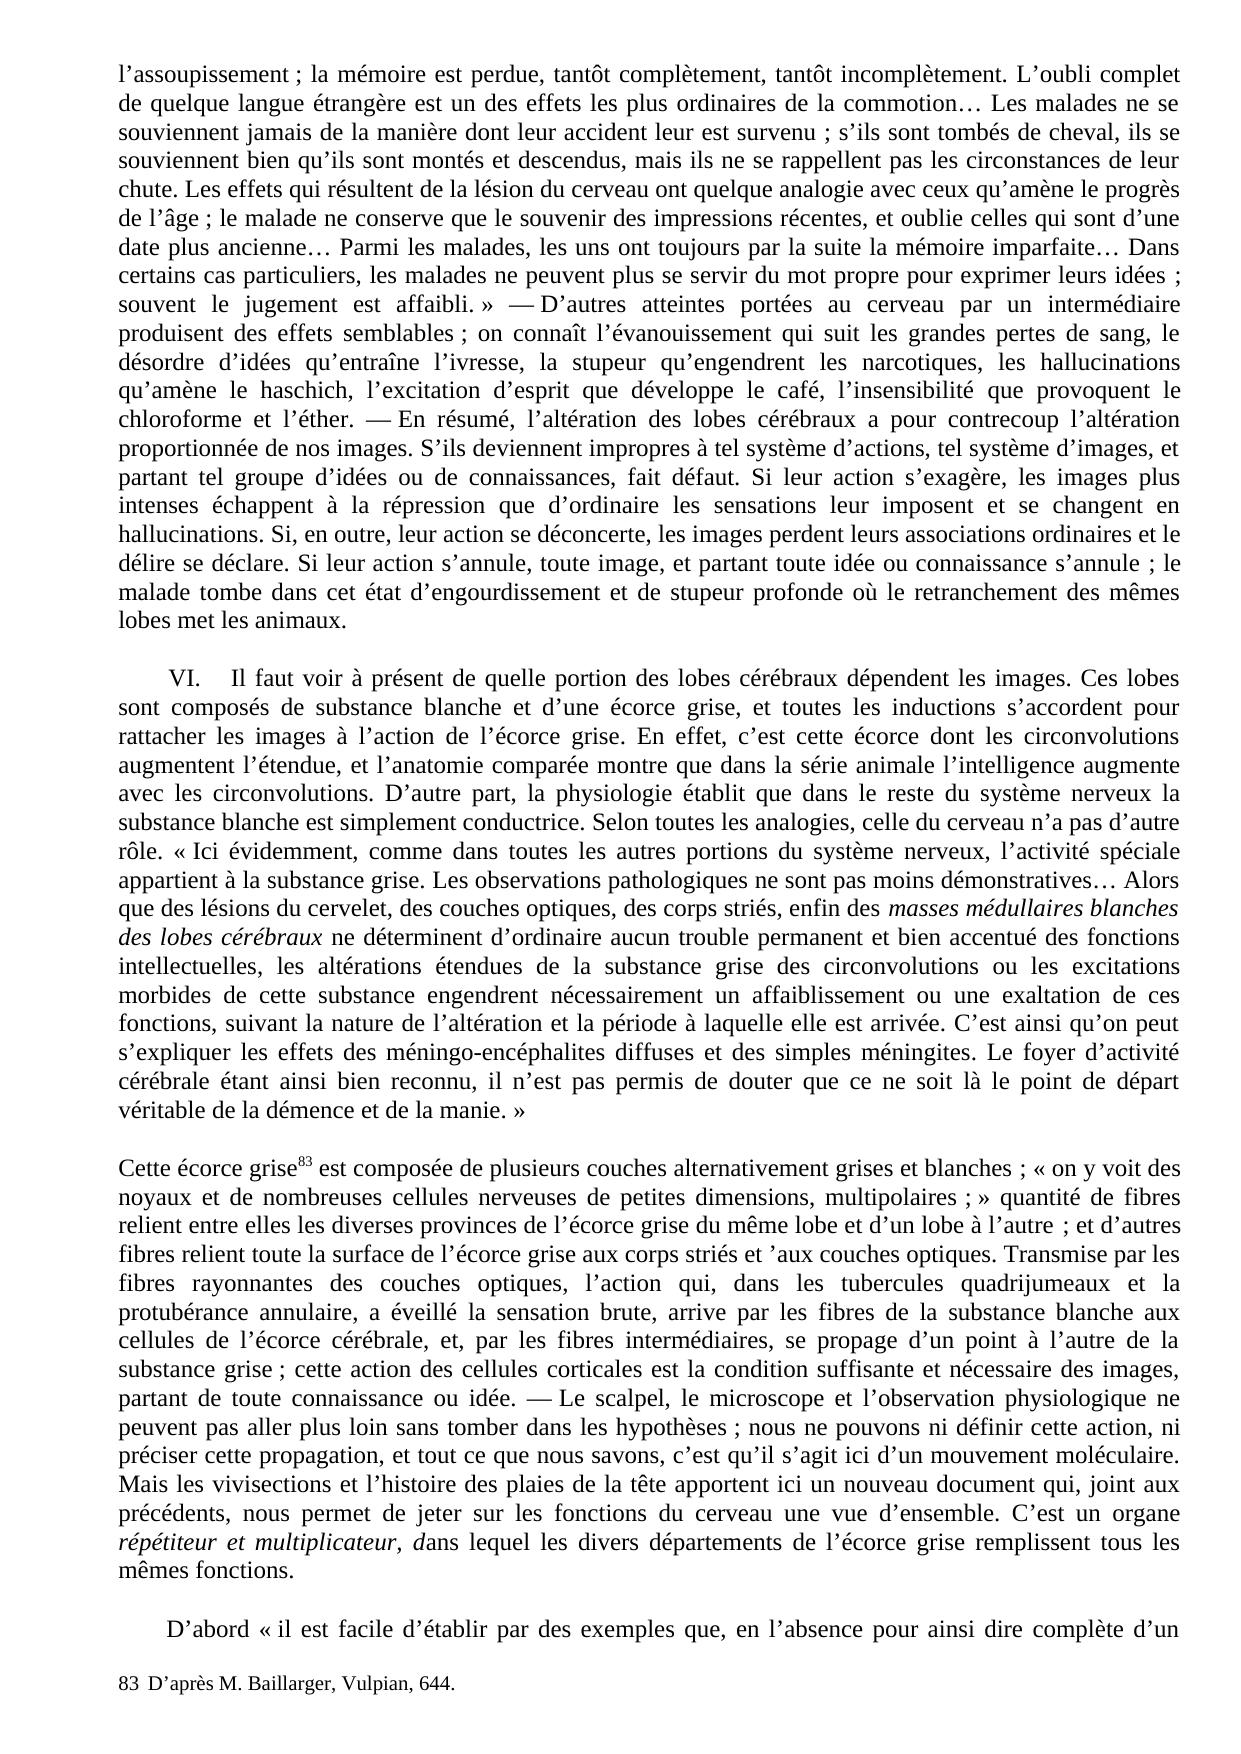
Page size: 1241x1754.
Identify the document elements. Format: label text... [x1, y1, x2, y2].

list D’après M. Baillarger, Vulpian, 644. [118, 1671, 1181, 1695]
text l’assoupissement ; la mémoire est perdue, tantôt complètement, tantôt incomplètement. L’oubli complet de quelque langue étrangère est un des effets les plus ordinaires de la commotion… Les malades ne se souviennent jamais de la manière dont leur accident leur est survenu ; s’ils sont tombés de cheval, ils se souviennent bien qu’ils sont montés et descendus, mais ils ne se rappellent pas les circonstances de leur chute. Les effets qui résultent de la lésion du cerveau ont quelque analogie avec ceux qu’amène le progrès de l’âge ; le malade ne conserve que le souvenir des impressions récentes, et oublie celles qui sont d’une date plus ancienne… Parmi les malades, les uns ont toujours par la suite la mémoire imparfaite… Dans certains cas particuliers, les malades ne peuvent plus se servir du mot propre pour exprimer leurs idées ; souvent le jugement est affaibli. » — D’autres atteintes portées au cerveau par un intermédiaire produisent des effets semblables ; on connaît l’évanouissement qui suit les grandes pertes de sang, le désordre d’idées qu’entraîne l’ivresse, la stupeur qu’engendrent les narcotiques, les hallucinations qu’amène le haschich, l’excitation d’esprit que développe le café, l’insensibilité que provoquent le chloroforme et l’éther. — En résumé, l’altération des lobes cérébraux a pour contrecoup l’altération proportionnée de nos images. S’ils deviennent impropres à tel système d’actions, tel système d’images, et partant tel groupe d’idées ou de connaissances, fait défaut. Si leur action s’exagère, les images plus intenses échappent à la répression que d’ordinaire les sensations leur imposent et se changent en hallucinations. Si, en outre, leur action se déconcerte, les images perdent leurs associations ordinaires et le délire se déclare. Si leur action s’annule, toute image, et partant toute idée ou connaissance s’annule ; le malade tombe dans cet état d’engourdissement et de stupeur profonde où le retranchement des mêmes lobes met les animaux. [118, 59, 1181, 634]
list Il faut voir à présent de quelle portion des lobes cérébraux dépendent les images. Ces lobes sont composés de substance blanche et d’une écorce grise, et toutes les inductions s’accordent pour rattacher les images à l’action de l’écorce grise. En effet, c’est cette écorce dont les circonvolutions augmentent l’étendue, et l’anatomie comparée montre que dans la série animale l’intelligence augmente avec les circonvolutions. D’autre part, la physiologie établit que dans le reste du système nerveux la substance blanche est simplement conductrice. Selon toutes les analogies, celle du cerveau n’a pas d’autre rôle. « Ici évidemment, comme dans toutes les autres portions du système nerveux, l’activité spéciale appartient à la substance grise. Les observations pathologiques ne sont pas moins démonstratives… Alors que des lésions du cervelet, des couches optiques, des corps striés, enfin des masses médullaires blanches des lobes cérébraux ne déterminent d’ordinaire aucun trouble permanent et bien accentué des fonctions intellectuelles, les altérations étendues de la substance grise des circonvolutions ou les excitations morbides de cette substance engendrent nécessairement un affaiblissement ou une exaltation de ces fonctions, suivant la nature de l’altération et la période à laquelle elle est arrivée. C’est ainsi qu’on peut s’expliquer les effets des méningo-encéphalites diffuses et des simples méningites. Le foyer d’activité cérébrale étant ainsi bien reconnu, il n’est pas permis de douter que ce ne soit là le point de départ véritable de la démence et de la manie. » [118, 663, 1181, 1123]
list Cette écorce grise est composée de plusieurs couches alternativement grises et blanches ; « on y voit des noyaux et de nombreuses cellules nerveuses de petites dimensions, multipolaires ; » quantité de fibres relient entre elles les diverses provinces de l’écorce grise du même lobe et d’un lobe à l’autre ; et d’autres fibres relient toute la surface de l’écorce grise aux corps striés et ’aux couches optiques. Transmise par les fibres rayonnantes des couches optiques, l’action qui, dans les tubercules quadrijumeaux et la protubérance annulaire, a éveillé la sensation brute, arrive par les fibres de la substance blanche aux cellules de l’écorce cérébrale, et, par les fibres intermédiaires, se propage d’un point à l’autre de la substance grise ; cette action des cellules corticales est la condition suffisante et nécessaire des images, partant de toute connaissance ou idée. — Le scalpel, le microscope et l’observation physiologique ne peuvent pas aller plus loin sans tomber dans les hypothèses ; nous ne pouvons ni définir cette action, ni préciser cette propagation, et tout ce que nous savons, c’est qu’il s’agit ici d’un mouvement moléculaire. Mais les vivisections et l’histoire des plaies de la tête apportent ici un nouveau document qui, joint aux précédents, nous permet de jeter sur les fonctions du cerveau une vue d’ensemble. C’est un organe répétiteur et multiplicateur, dans lequel les divers départements de l’écorce grise remplissent tous les mêmes fonctions. [118, 1153, 1181, 1584]
text D’abord « il est facile d’établir par des exemples que, en l’absence pour ainsi dire complète d’un [118, 1614, 1181, 1642]
